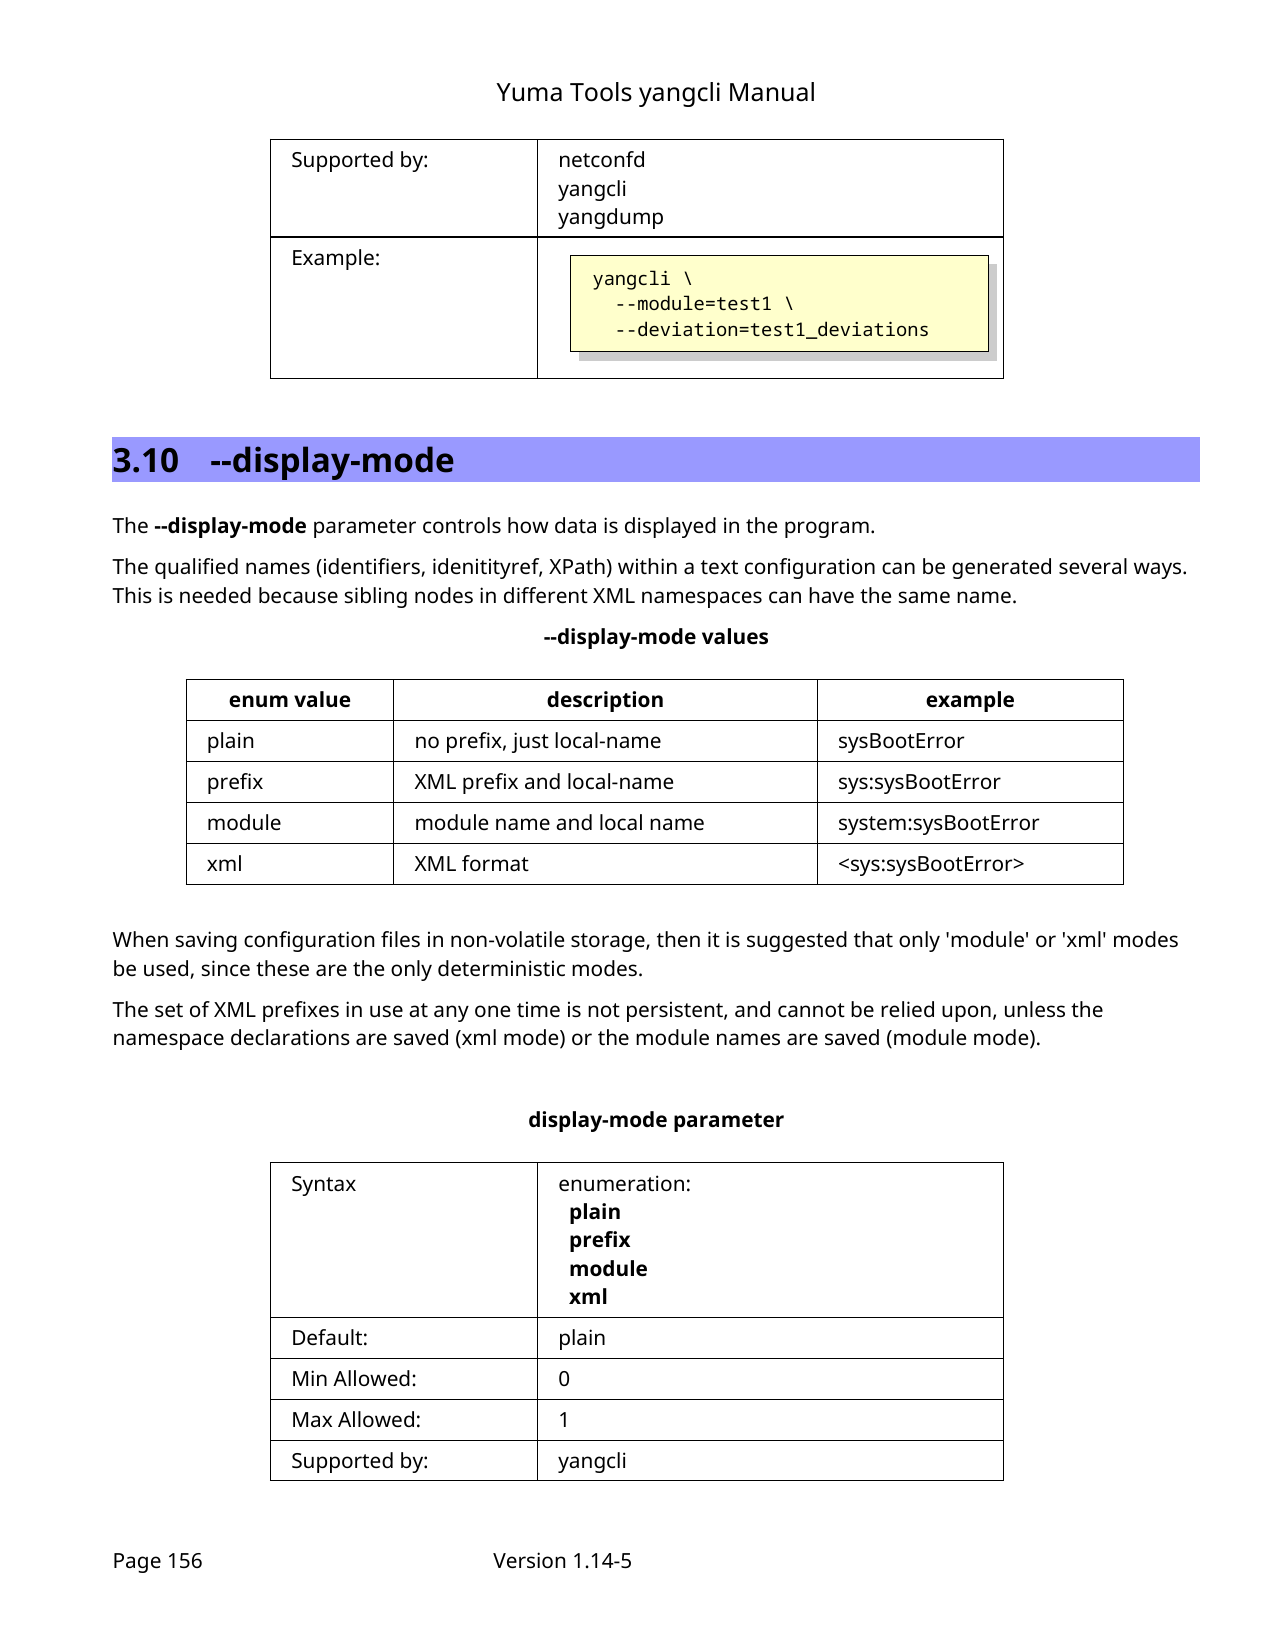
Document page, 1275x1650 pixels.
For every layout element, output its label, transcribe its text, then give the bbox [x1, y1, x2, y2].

table_cell plain [187, 721, 393, 761]
table_cell <sys:sysBootError> [818, 844, 1123, 883]
table_cell netconfd yangcli yangdump [538, 140, 1003, 236]
table_cell Max Allowed: [271, 1400, 537, 1439]
table_cell XML prefix and local-name [394, 762, 817, 802]
table_cell Supported by: [271, 1441, 537, 1480]
table_cell system:sysBootError [818, 803, 1123, 842]
subtitle --display-mode values [127, 622, 1185, 650]
table_cell sys:sysBootError [818, 762, 1123, 802]
table_cell Min Allowed: [271, 1359, 537, 1398]
table_header example [818, 680, 1123, 720]
table_header Syntax [271, 1163, 537, 1317]
table_cell 0 [538, 1359, 1003, 1398]
table_header description [394, 680, 817, 720]
table_cell XML format [394, 844, 817, 883]
text The --display-mode parameter controls how data is displayed in the program. [112, 512, 1200, 540]
table_cell plain [538, 1318, 1003, 1358]
table_cell module name and local name [394, 803, 817, 842]
text The set of XML prefixes in use at any one time is not persistent, and cannot be relied upon, unless the namespace declarations are saved (xml mode) or the module names are saved (module mode). [112, 995, 1200, 1052]
table_cell xml [187, 844, 393, 883]
table_cell Default: [271, 1318, 537, 1358]
table_cell yangcli [538, 1441, 1003, 1480]
table_cell module [187, 803, 393, 842]
table_cell 1 [538, 1400, 1003, 1439]
table_cell prefix [187, 762, 393, 802]
table_cell Example: [271, 238, 537, 378]
table_header enumeration: plain prefix module xml [538, 1163, 1003, 1317]
table_cell sysBootError [818, 721, 1123, 761]
table_header enum value [187, 680, 393, 720]
text When saving configuration files in non-volatile storage, then it is suggested that only 'module' or 'xml' modes be used, since these are the only deterministic modes. [112, 925, 1200, 982]
table_cell yangcli \ --module=test1 \ --deviation=test1_deviations [538, 238, 1003, 378]
table_cell no prefix, just local-name [394, 721, 817, 761]
subtitle --display-mode [112, 437, 1200, 482]
text The qualified names (identifiers, idenitityref, XPath) within a text configuration can be generated several ways. This is needed because sibling nodes in different XML namespaces can have the same name. [112, 552, 1200, 609]
table_cell Supported by: [271, 140, 537, 236]
subtitle display-mode parameter [127, 1105, 1185, 1133]
